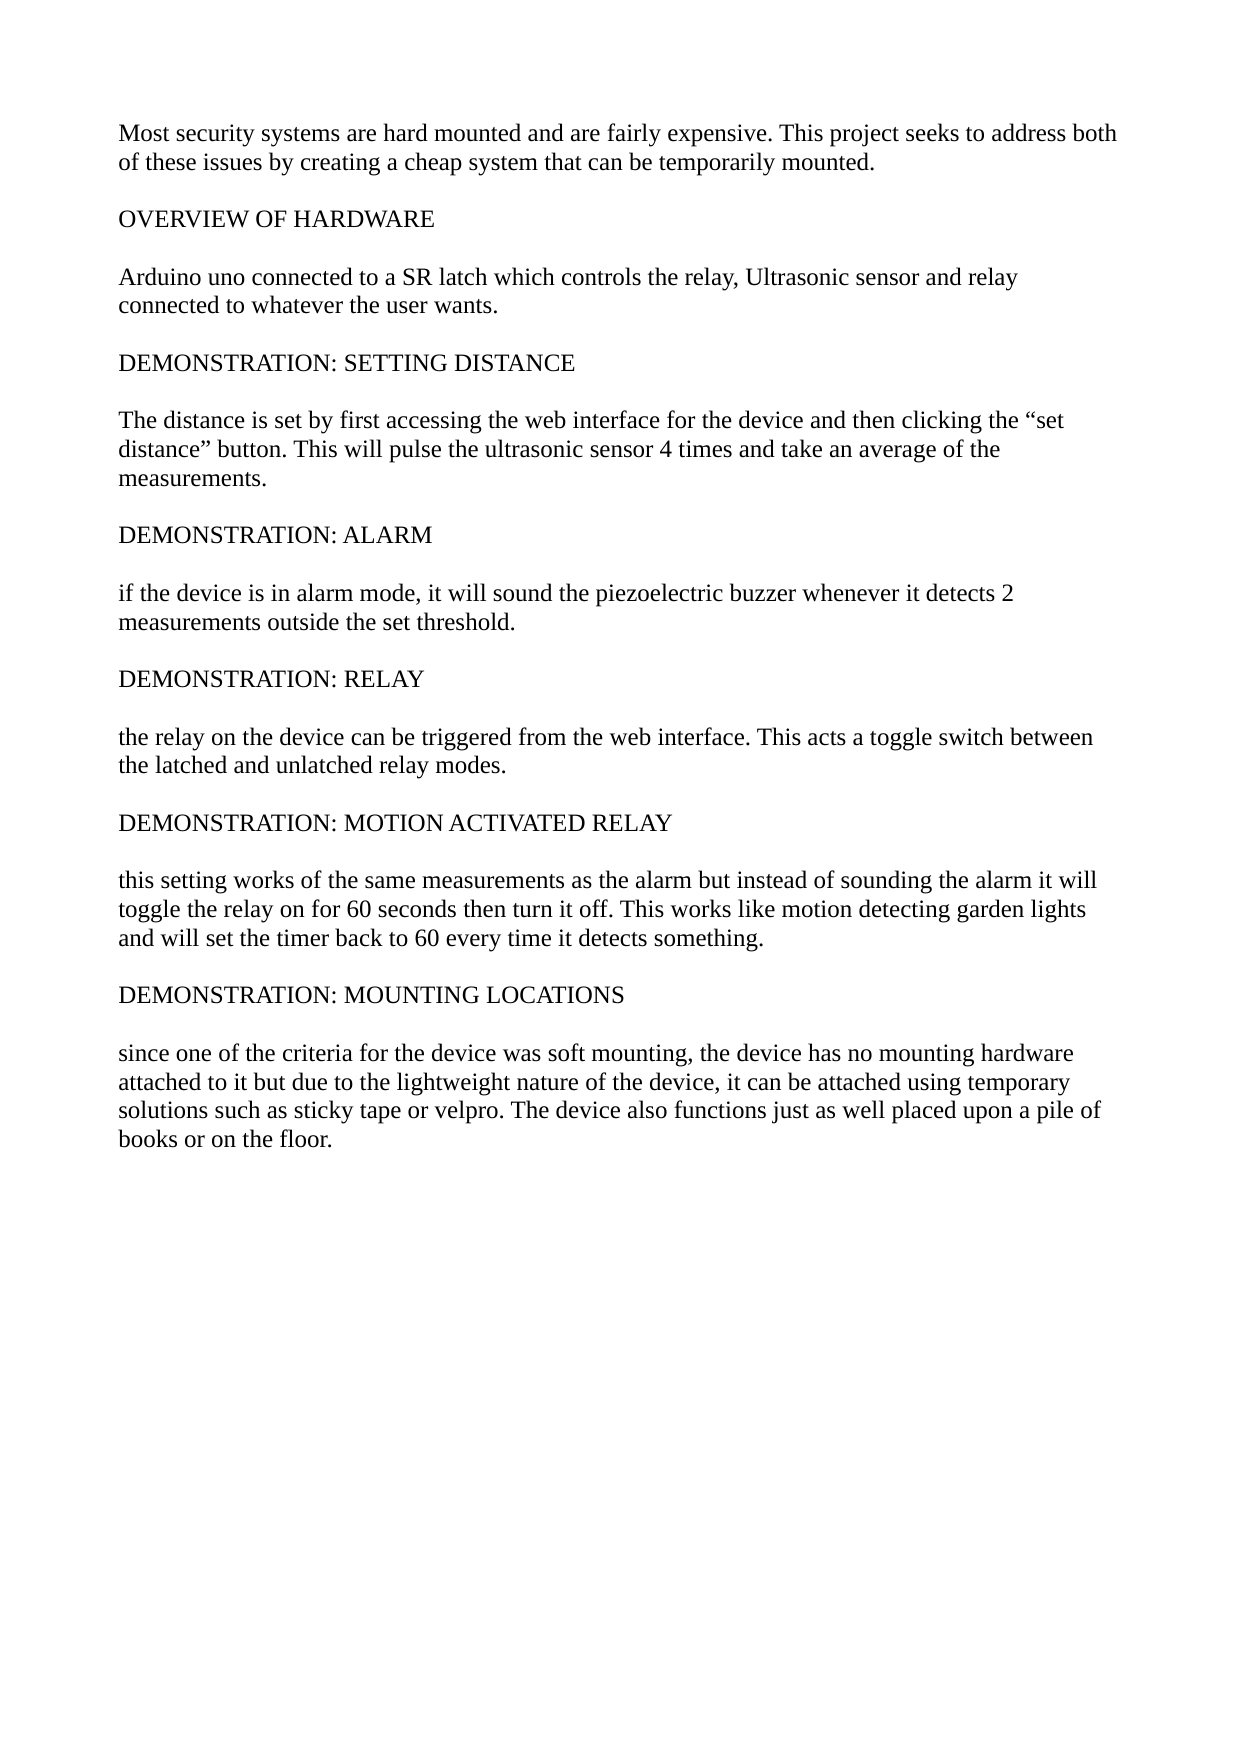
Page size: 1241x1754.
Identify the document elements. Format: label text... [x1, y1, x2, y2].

text DEMONSTRATION: MOTION ACTIVATED RELAY [118, 808, 1122, 837]
text if the device is in alarm mode, it will sound the piezoelectric buzzer whenever it detects 2 measurements outside the set threshold. [118, 578, 1122, 636]
text DEMONSTRATION: RELAY [118, 664, 1122, 693]
text OVERVIEW OF HARDWARE [118, 204, 1122, 233]
text DEMONSTRATION: ALARM [118, 521, 1122, 549]
text Most security systems are hard mounted and are fairly expensive. This project seeks to address both of these issues by creating a cheap system that can be temporarily mounted. [118, 118, 1122, 176]
text DEMONSTRATION: SETTING DISTANCE [118, 348, 1122, 377]
text this setting works of the same measurements as the alarm but instead of sounding the alarm it will toggle the relay on for 60 seconds then turn it off. This works like motion detecting garden lights and will set the timer back to 60 every time it detects something. [118, 866, 1122, 952]
text Arduino uno connected to a SR latch which controls the relay, Ultrasonic sensor and relay connected to whatever the user wants. [118, 262, 1122, 319]
text since one of the criteria for the device was soft mounting, the device has no mounting hardware attached to it but due to the lightweight nature of the device, it can be attached using temporary solutions such as sticky tape or velpro. The device also functions just as well placed upon a pile of books or on the floor. [118, 1038, 1122, 1153]
text DEMONSTRATION: MOUNTING LOCATIONS [118, 981, 1122, 1009]
text The distance is set by first accessing the web interface for the device and then clicking the “set distance” button. This will pulse the ultrasonic sensor 4 times and take an average of the measurements. [118, 406, 1122, 492]
text the relay on the device can be triggered from the web interface. This acts a toggle switch between the latched and unlatched relay modes. [118, 722, 1122, 779]
